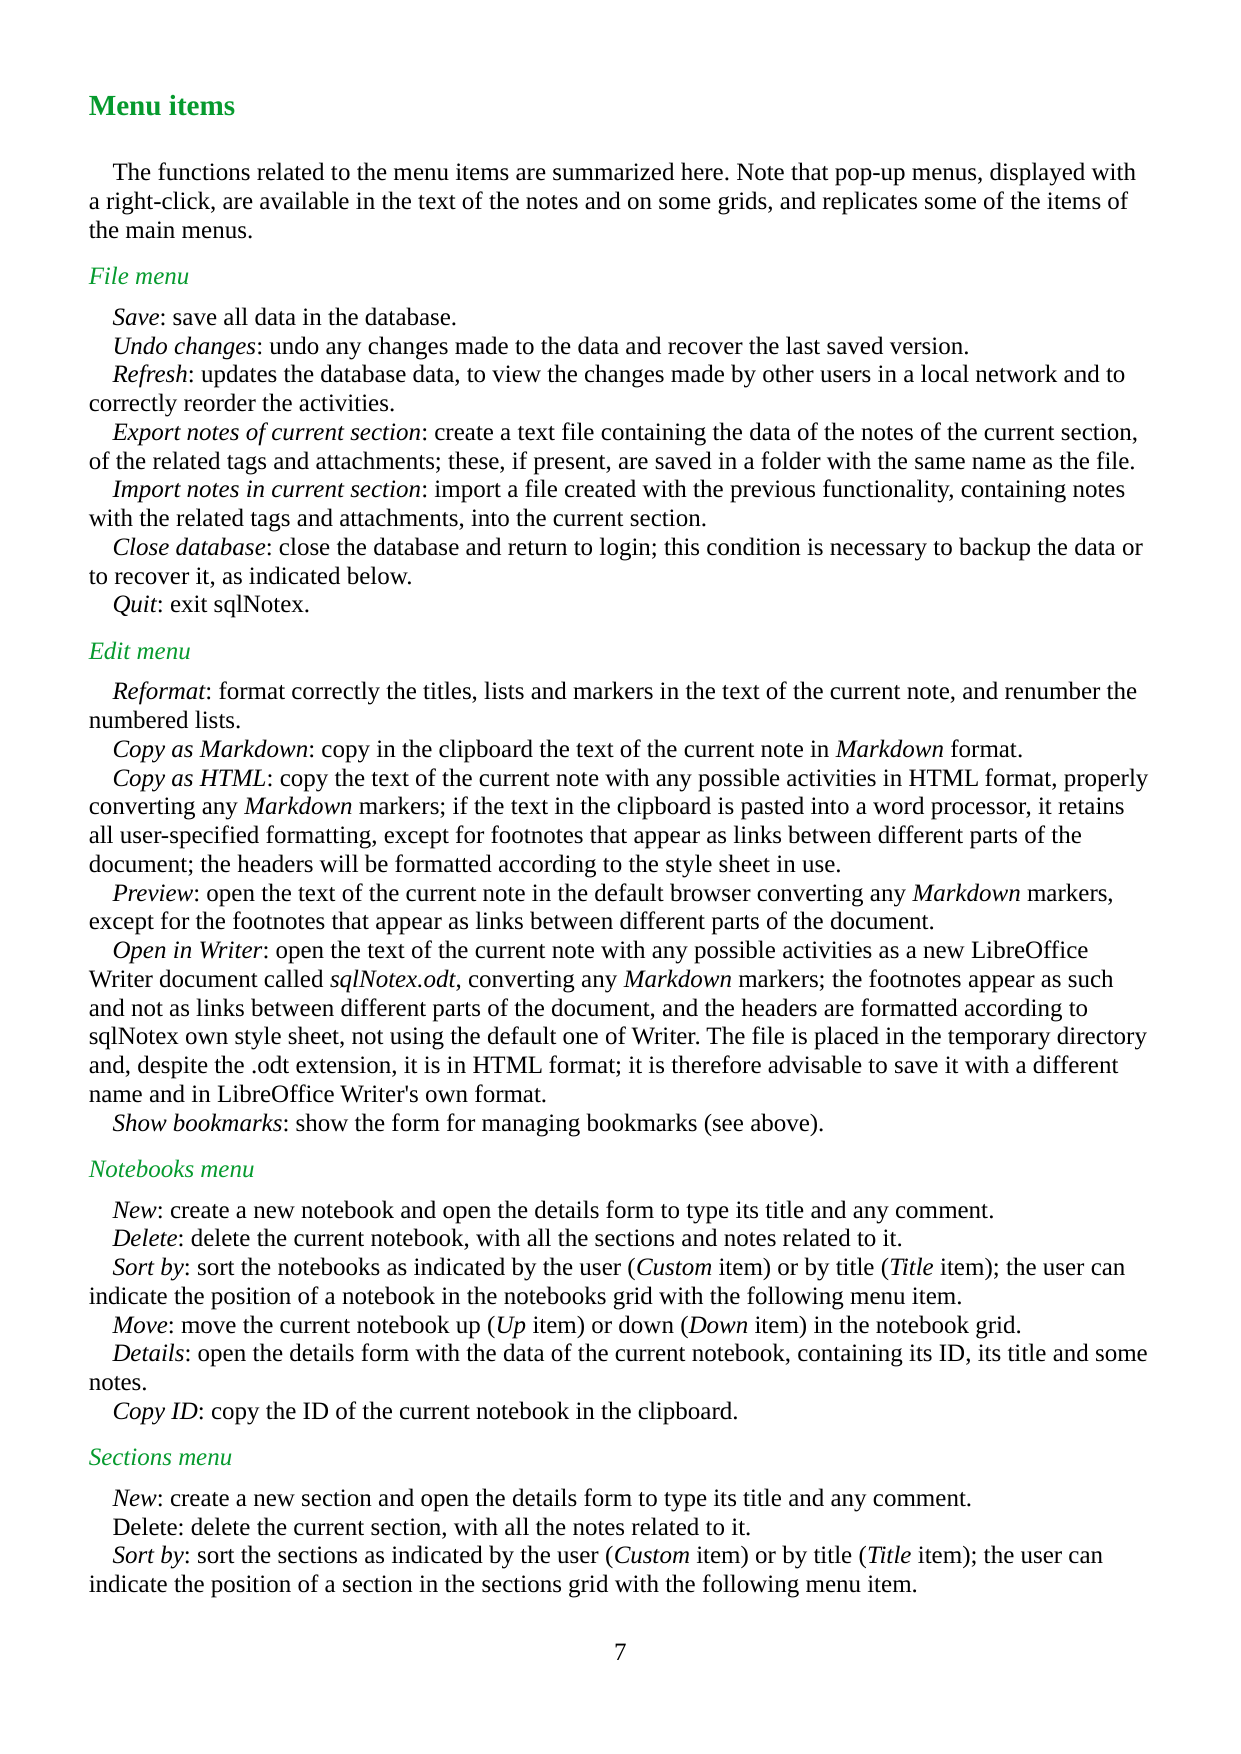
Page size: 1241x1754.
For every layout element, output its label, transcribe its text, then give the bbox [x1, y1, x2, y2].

text The functions related to the menu items are summarized here. Note that pop-up menus, displayed with a right-click, are available in the text of the notes and on some grids, and replicates some of the items of the main menus. [88, 157, 1152, 244]
text New: create a new notebook and open the details form to type its title and any comment. [88, 1195, 1152, 1223]
text Copy as HTML: copy the text of the current note with any possible activities in HTML format, properly converting any Markdown markers; if the text in the clipboard is pasted into a word processor, it retains all user-specified formatting, except for footnotes that appear as links between different parts of the document; the headers will be formatted according to the style sheet in use. [88, 763, 1152, 878]
text Undo changes: undo any changes made to the data and recover the last saved version. [88, 331, 1152, 359]
text Delete: delete the current notebook, with all the sections and notes related to it. [88, 1223, 1152, 1252]
text Sort by: sort the sections as indicated by the user (Custom item) or by title (Title item); the user can indicate the position of a section in the sections grid with the following menu item. [88, 1540, 1152, 1598]
subtitle Sections menu [88, 1442, 1152, 1471]
subtitle Notebooks menu [88, 1154, 1152, 1183]
text Move: move the current notebook up (Up item) or down (Down item) in the notebook grid. [88, 1310, 1152, 1338]
subtitle Menu items [88, 88, 1152, 122]
text Copy ID: copy the ID of the current notebook in the clipboard. [88, 1396, 1152, 1425]
text Save: save all data in the database. [88, 302, 1152, 331]
text Refresh: updates the database data, to view the changes made by other users in a local network and to correctly reorder the activities. [88, 359, 1152, 417]
text Import notes in current section: import a file created with the previous functionality, containing notes with the related tags and attachments, into the current section. [88, 474, 1152, 532]
text Sort by: sort the notebooks as indicated by the user (Custom item) or by title (Title item); the user can indicate the position of a notebook in the notebooks grid with the following menu item. [88, 1252, 1152, 1310]
text Copy as Markdown: copy in the clipboard the text of the current note in Markdown format. [88, 734, 1152, 763]
subtitle File menu [88, 261, 1152, 290]
subtitle Edit menu [88, 636, 1152, 665]
text Reformat: format correctly the titles, lists and markers in the text of the current note, and renumber the numbered lists. [88, 676, 1152, 734]
text Show bookmarks: show the form for managing bookmarks (see above). [88, 1108, 1152, 1136]
text Open in Writer: open the text of the current note with any possible activities as a new LibreOffice Writer document called sqlNotex.odt, converting any Markdown markers; the footnotes appear as such and not as links between different parts of the document, and the headers are formatted according to sqlNotex own style sheet, not using the default one of Writer. The file is placed in the temporary directory and, despite the .odt extension, it is in HTML format; it is therefore advisable to save it with a different name and in LibreOffice Writer's own format. [88, 935, 1152, 1108]
text New: create a new section and open the details form to type its title and any comment. [88, 1483, 1152, 1512]
text Preview: open the text of the current note in the default browser converting any Markdown markers, except for the footnotes that appear as links between different parts of the document. [88, 878, 1152, 935]
text Close database: close the database and return to login; this condition is necessary to backup the data or to recover it, as indicated below. [88, 532, 1152, 589]
text Quit: exit sqlNotex. [88, 589, 1152, 618]
text Export notes of current section: create a text file containing the data of the notes of the current section, of the related tags and attachments; these, if present, are saved in a folder with the same name as the file. [88, 417, 1152, 474]
text Delete: delete the current section, with all the notes related to it. [88, 1512, 1152, 1540]
text Details: open the details form with the data of the current notebook, containing its ID, its title and some notes. [88, 1338, 1152, 1396]
